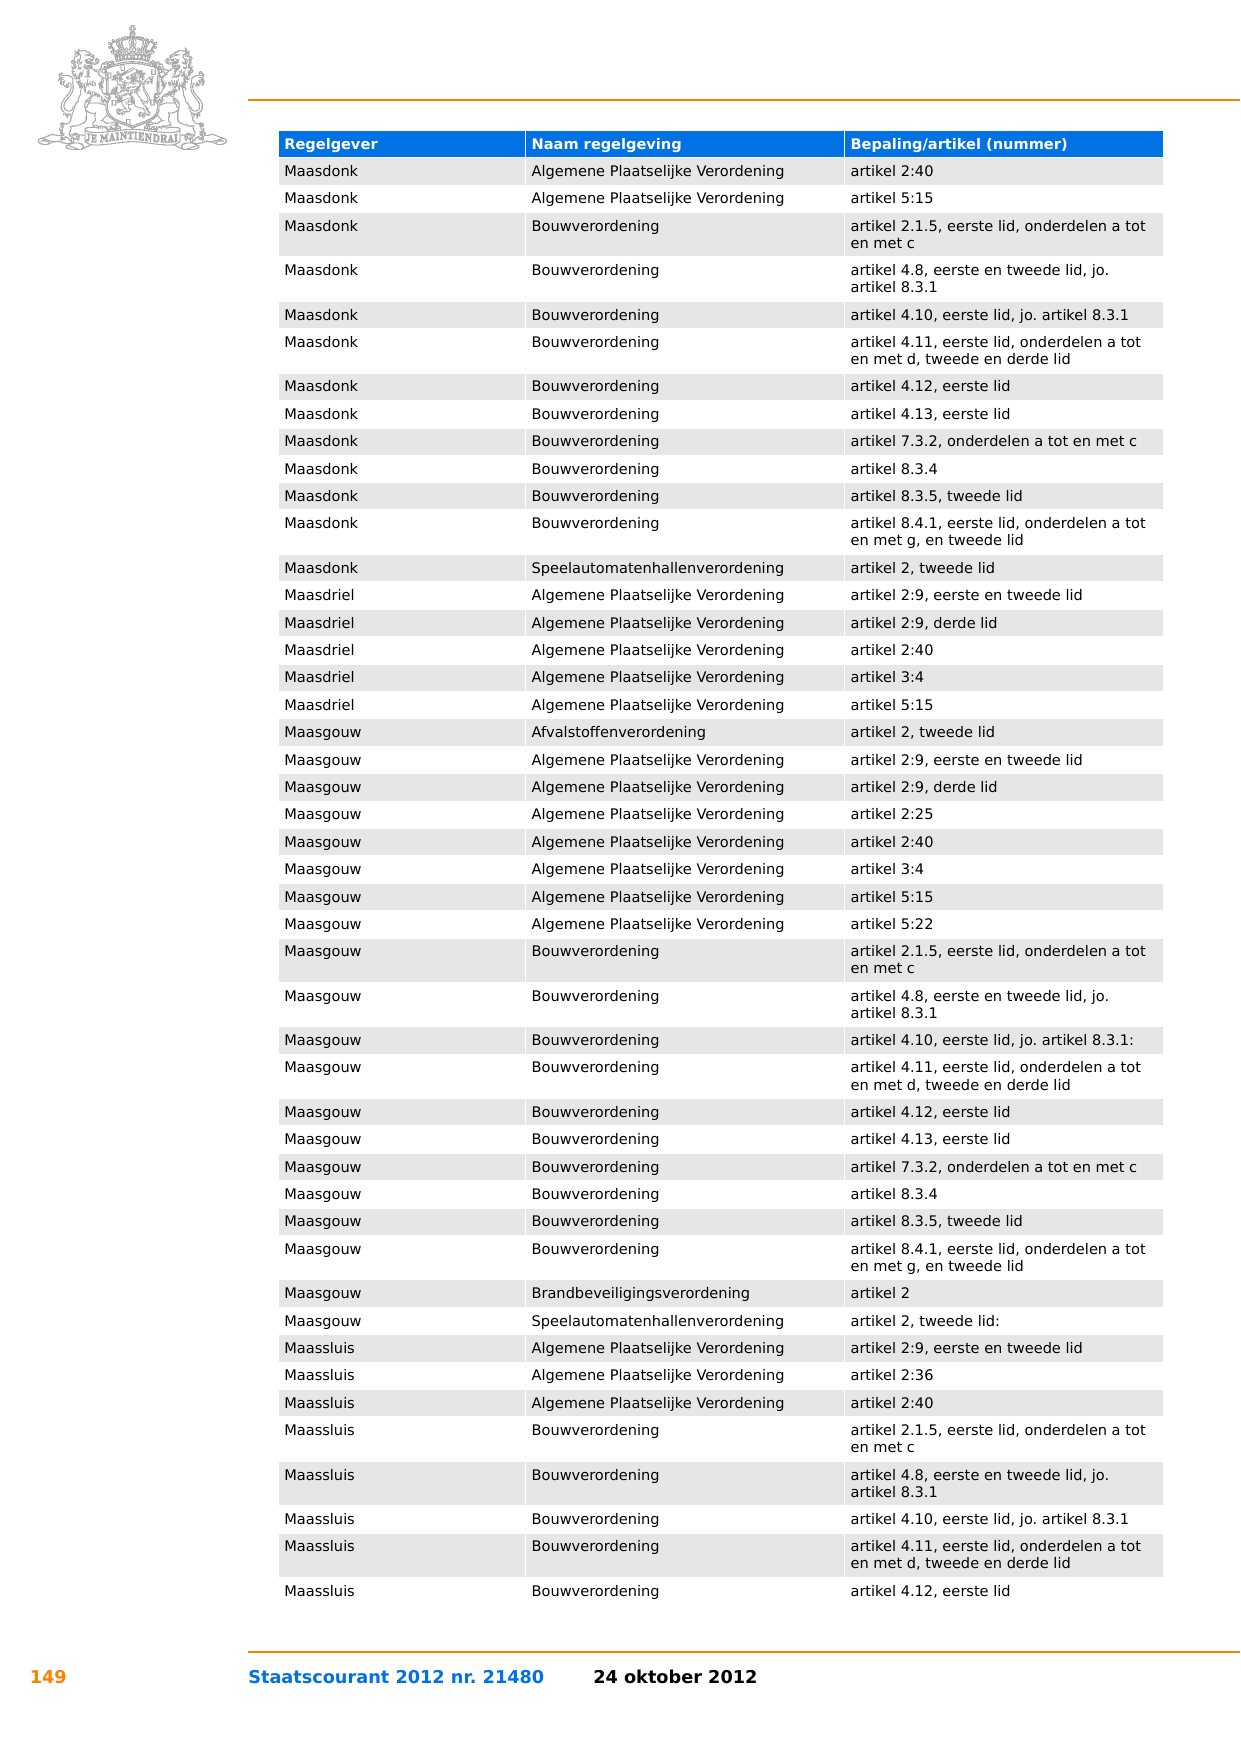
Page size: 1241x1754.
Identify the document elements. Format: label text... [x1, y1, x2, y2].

table_cell artikel 2.1.5, eerste lid, onderdelen a tot en met c [845, 939, 1163, 982]
table_cell Maasdonk [279, 258, 525, 301]
table_header Naam regelgeving [526, 131, 844, 157]
table_cell artikel 2:40 [845, 637, 1163, 663]
table_cell artikel 8.4.1, eerste lid, onderdelen a tot en met g, en tweede lid [845, 511, 1163, 554]
table_cell Bouwverordening [526, 429, 844, 455]
table_cell artikel 2:9, derde lid [845, 774, 1163, 801]
table_cell Afvalstoffenverordening [526, 719, 844, 746]
table_cell Maasdonk [279, 186, 525, 212]
table_cell Maassluis [279, 1462, 525, 1505]
table_cell Maassluis [279, 1578, 525, 1604]
table_cell Algemene Plaatselijke Verordening [526, 802, 844, 828]
table_cell Maasgouw [279, 1236, 525, 1279]
table_cell Maasgouw [279, 829, 525, 855]
table_cell artikel 4.13, eerste lid [845, 1126, 1163, 1153]
table_cell Algemene Plaatselijke Verordening [526, 665, 844, 691]
table_cell Algemene Plaatselijke Verordening [526, 747, 844, 773]
table_cell Maasdriel [279, 637, 525, 663]
table_cell Bouwverordening [526, 939, 844, 982]
table_cell Maasgouw [279, 802, 525, 828]
table_cell Speelautomatenhallenverordening [526, 1308, 844, 1334]
table_cell Algemene Plaatselijke Verordening [526, 774, 844, 801]
table_cell Bouwverordening [526, 1209, 844, 1235]
table_cell artikel 5:22 [845, 911, 1163, 937]
table_cell Bouwverordening [526, 1055, 844, 1098]
table_cell Speelautomatenhallenverordening [526, 555, 844, 581]
table_cell artikel 4.10, eerste lid, jo. artikel 8.3.1 [845, 302, 1163, 328]
table_cell artikel 3:4 [845, 665, 1163, 691]
table_cell Maasdriel [279, 665, 525, 691]
table_cell Bouwverordening [526, 401, 844, 427]
table_cell Bouwverordening [526, 1027, 844, 1054]
table_cell artikel 3:4 [845, 856, 1163, 883]
table_cell artikel 4.8, eerste en tweede lid, jo. artikel 8.3.1 [845, 258, 1163, 301]
table_cell Algemene Plaatselijke Verordening [526, 856, 844, 883]
table_cell artikel 8.3.5, tweede lid [845, 483, 1163, 509]
table_cell Bouwverordening [526, 302, 844, 328]
table_cell Maasgouw [279, 1308, 525, 1334]
table_cell artikel 2:9, eerste en tweede lid [845, 583, 1163, 609]
table_cell Maasgouw [279, 939, 525, 982]
table_cell Maasgouw [279, 1126, 525, 1153]
table_cell Maassluis [279, 1534, 525, 1577]
table_cell Algemene Plaatselijke Verordening [526, 1335, 844, 1362]
table_cell artikel 4.13, eerste lid [845, 401, 1163, 427]
table_cell Bouwverordening [526, 374, 844, 400]
table_cell Algemene Plaatselijke Verordening [526, 692, 844, 718]
table_cell Bouwverordening [526, 983, 844, 1026]
table_cell artikel 2, tweede lid: [845, 1308, 1163, 1334]
table_cell artikel 2:40 [845, 829, 1163, 855]
table_cell Maasdonk [279, 555, 525, 581]
table_cell artikel 4.11, eerste lid, onderdelen a tot en met d, tweede en derde lid [845, 1055, 1163, 1098]
table_cell Bouwverordening [526, 1534, 844, 1577]
table_cell Maasgouw [279, 1181, 525, 1208]
table_cell artikel 8.3.4 [845, 456, 1163, 482]
table_cell Maasdriel [279, 583, 525, 609]
table_cell Maassluis [279, 1418, 525, 1461]
table_cell Maasdonk [279, 483, 525, 509]
table_cell Maasgouw [279, 1154, 525, 1180]
table_cell Bouwverordening [526, 456, 844, 482]
table_cell Maasgouw [279, 1099, 525, 1125]
table_cell artikel 7.3.2, onderdelen a tot en met c [845, 429, 1163, 455]
table_cell artikel 5:15 [845, 884, 1163, 910]
table_cell artikel 2.1.5, eerste lid, onderdelen a tot en met c [845, 1418, 1163, 1461]
table_cell artikel 5:15 [845, 186, 1163, 212]
table_cell artikel 5:15 [845, 692, 1163, 718]
table_cell artikel 8.4.1, eerste lid, onderdelen a tot en met g, en tweede lid [845, 1236, 1163, 1279]
table_cell artikel 2:40 [845, 1390, 1163, 1416]
table_cell Maassluis [279, 1363, 525, 1389]
table_cell artikel 2:40 [845, 158, 1163, 185]
table_cell Maasgouw [279, 911, 525, 937]
table_cell artikel 2, tweede lid [845, 719, 1163, 746]
table_cell Bouwverordening [526, 1099, 844, 1125]
table_cell artikel 2:9, derde lid [845, 610, 1163, 636]
table_cell Brandbeveiligingsverordening [526, 1280, 844, 1307]
table_cell artikel 2:9, eerste en tweede lid [845, 747, 1163, 773]
table_cell artikel 2, tweede lid [845, 555, 1163, 581]
table_cell Bouwverordening [526, 1462, 844, 1505]
table_cell Bouwverordening [526, 1236, 844, 1279]
table_cell Maassluis [279, 1506, 525, 1532]
table_cell artikel 4.12, eerste lid [845, 1578, 1163, 1604]
table_cell Maassluis [279, 1335, 525, 1362]
table_cell Algemene Plaatselijke Verordening [526, 884, 844, 910]
table_cell Maasgouw [279, 1055, 525, 1098]
table_cell Bouwverordening [526, 1506, 844, 1532]
table_cell artikel 2 [845, 1280, 1163, 1307]
table_cell artikel 8.3.5, tweede lid [845, 1209, 1163, 1235]
table_cell Maasdonk [279, 374, 525, 400]
table_cell Maasdonk [279, 401, 525, 427]
table_cell Bouwverordening [526, 258, 844, 301]
table_cell Algemene Plaatselijke Verordening [526, 1363, 844, 1389]
table_cell Maasdonk [279, 213, 525, 256]
table_cell artikel 4.11, eerste lid, onderdelen a tot en met d, tweede en derde lid [845, 1534, 1163, 1577]
table_cell artikel 2.1.5, eerste lid, onderdelen a tot en met c [845, 213, 1163, 256]
table_cell Bouwverordening [526, 1181, 844, 1208]
table_cell artikel 4.12, eerste lid [845, 374, 1163, 400]
table_cell Bouwverordening [526, 1126, 844, 1153]
table_cell Maasgouw [279, 1209, 525, 1235]
table_cell Bouwverordening [526, 1578, 844, 1604]
table_cell Maasgouw [279, 774, 525, 801]
table_cell Maasdriel [279, 610, 525, 636]
table_cell Algemene Plaatselijke Verordening [526, 186, 844, 212]
table_cell artikel 4.12, eerste lid [845, 1099, 1163, 1125]
table_cell Maasdonk [279, 456, 525, 482]
table_cell artikel 4.10, eerste lid, jo. artikel 8.3.1 [845, 1506, 1163, 1532]
table_cell Algemene Plaatselijke Verordening [526, 1390, 844, 1416]
table_cell artikel 8.3.4 [845, 1181, 1163, 1208]
table_cell Maasdonk [279, 511, 525, 554]
table_cell Algemene Plaatselijke Verordening [526, 158, 844, 185]
table_cell artikel 4.8, eerste en tweede lid, jo. artikel 8.3.1 [845, 1462, 1163, 1505]
table_cell Bouwverordening [526, 511, 844, 554]
table_cell Maasgouw [279, 856, 525, 883]
table_cell Maasgouw [279, 747, 525, 773]
table_cell Algemene Plaatselijke Verordening [526, 829, 844, 855]
table_cell Maasdonk [279, 302, 525, 328]
table_cell Maasdonk [279, 429, 525, 455]
table_cell Bouwverordening [526, 213, 844, 256]
table_cell Maasgouw [279, 884, 525, 910]
table_cell Maasdriel [279, 692, 525, 718]
table_cell artikel 2:36 [845, 1363, 1163, 1389]
table_cell artikel 2:9, eerste en tweede lid [845, 1335, 1163, 1362]
table_cell Maasdonk [279, 329, 525, 373]
table_cell Algemene Plaatselijke Verordening [526, 637, 844, 663]
table_cell Bouwverordening [526, 1154, 844, 1180]
table_cell Maasdonk [279, 158, 525, 185]
table_cell artikel 4.11, eerste lid, onderdelen a tot en met d, tweede en derde lid [845, 329, 1163, 373]
table_header Regelgever [279, 131, 525, 157]
table_cell Maasgouw [279, 719, 525, 746]
table_cell artikel 2:25 [845, 802, 1163, 828]
table_cell artikel 7.3.2, onderdelen a tot en met c [845, 1154, 1163, 1180]
table_cell artikel 4.10, eerste lid, jo. artikel 8.3.1: [845, 1027, 1163, 1054]
table_cell Algemene Plaatselijke Verordening [526, 610, 844, 636]
picture [38, 25, 227, 150]
table_cell Bouwverordening [526, 1418, 844, 1461]
table_cell Maasgouw [279, 983, 525, 1026]
table_cell Algemene Plaatselijke Verordening [526, 911, 844, 937]
table_cell Algemene Plaatselijke Verordening [526, 583, 844, 609]
table_cell artikel 4.8, eerste en tweede lid, jo. artikel 8.3.1 [845, 983, 1163, 1026]
table_cell Bouwverordening [526, 329, 844, 373]
table_cell Bouwverordening [526, 483, 844, 509]
table_cell Maassluis [279, 1390, 525, 1416]
table_cell Maasgouw [279, 1280, 525, 1307]
table_cell Maasgouw [279, 1027, 525, 1054]
table_header Bepaling/artikel (nummer) [845, 131, 1163, 157]
